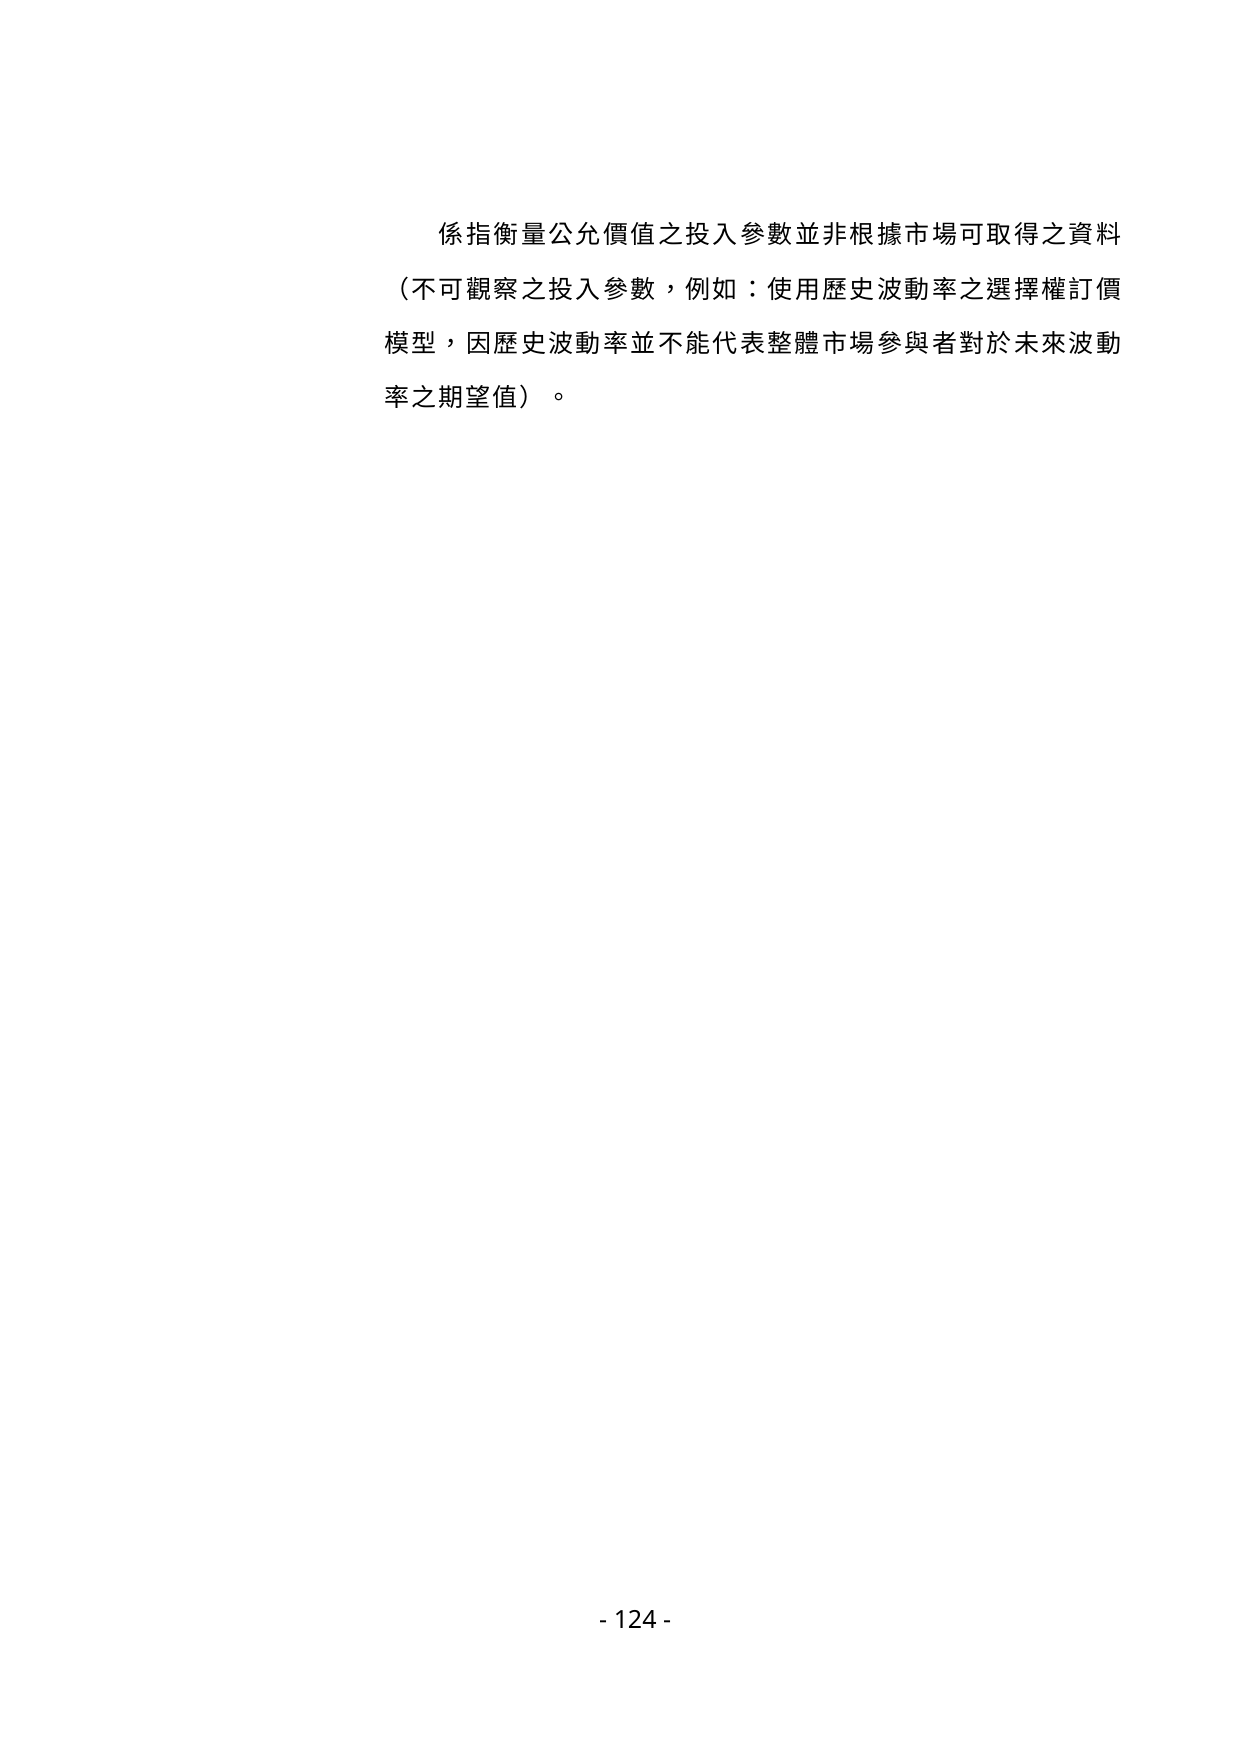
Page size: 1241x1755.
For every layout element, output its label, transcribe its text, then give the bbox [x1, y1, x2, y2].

text 係指衡量公允價值之投入參數並非根據市場可取得之資料（不可觀察之投入參數，例如：使用歷史波動率之選擇權訂價模型，因歷史波動率並不能代表整體市場參與者對於未來波動率之期望值）。 [384, 215, 1122, 414]
